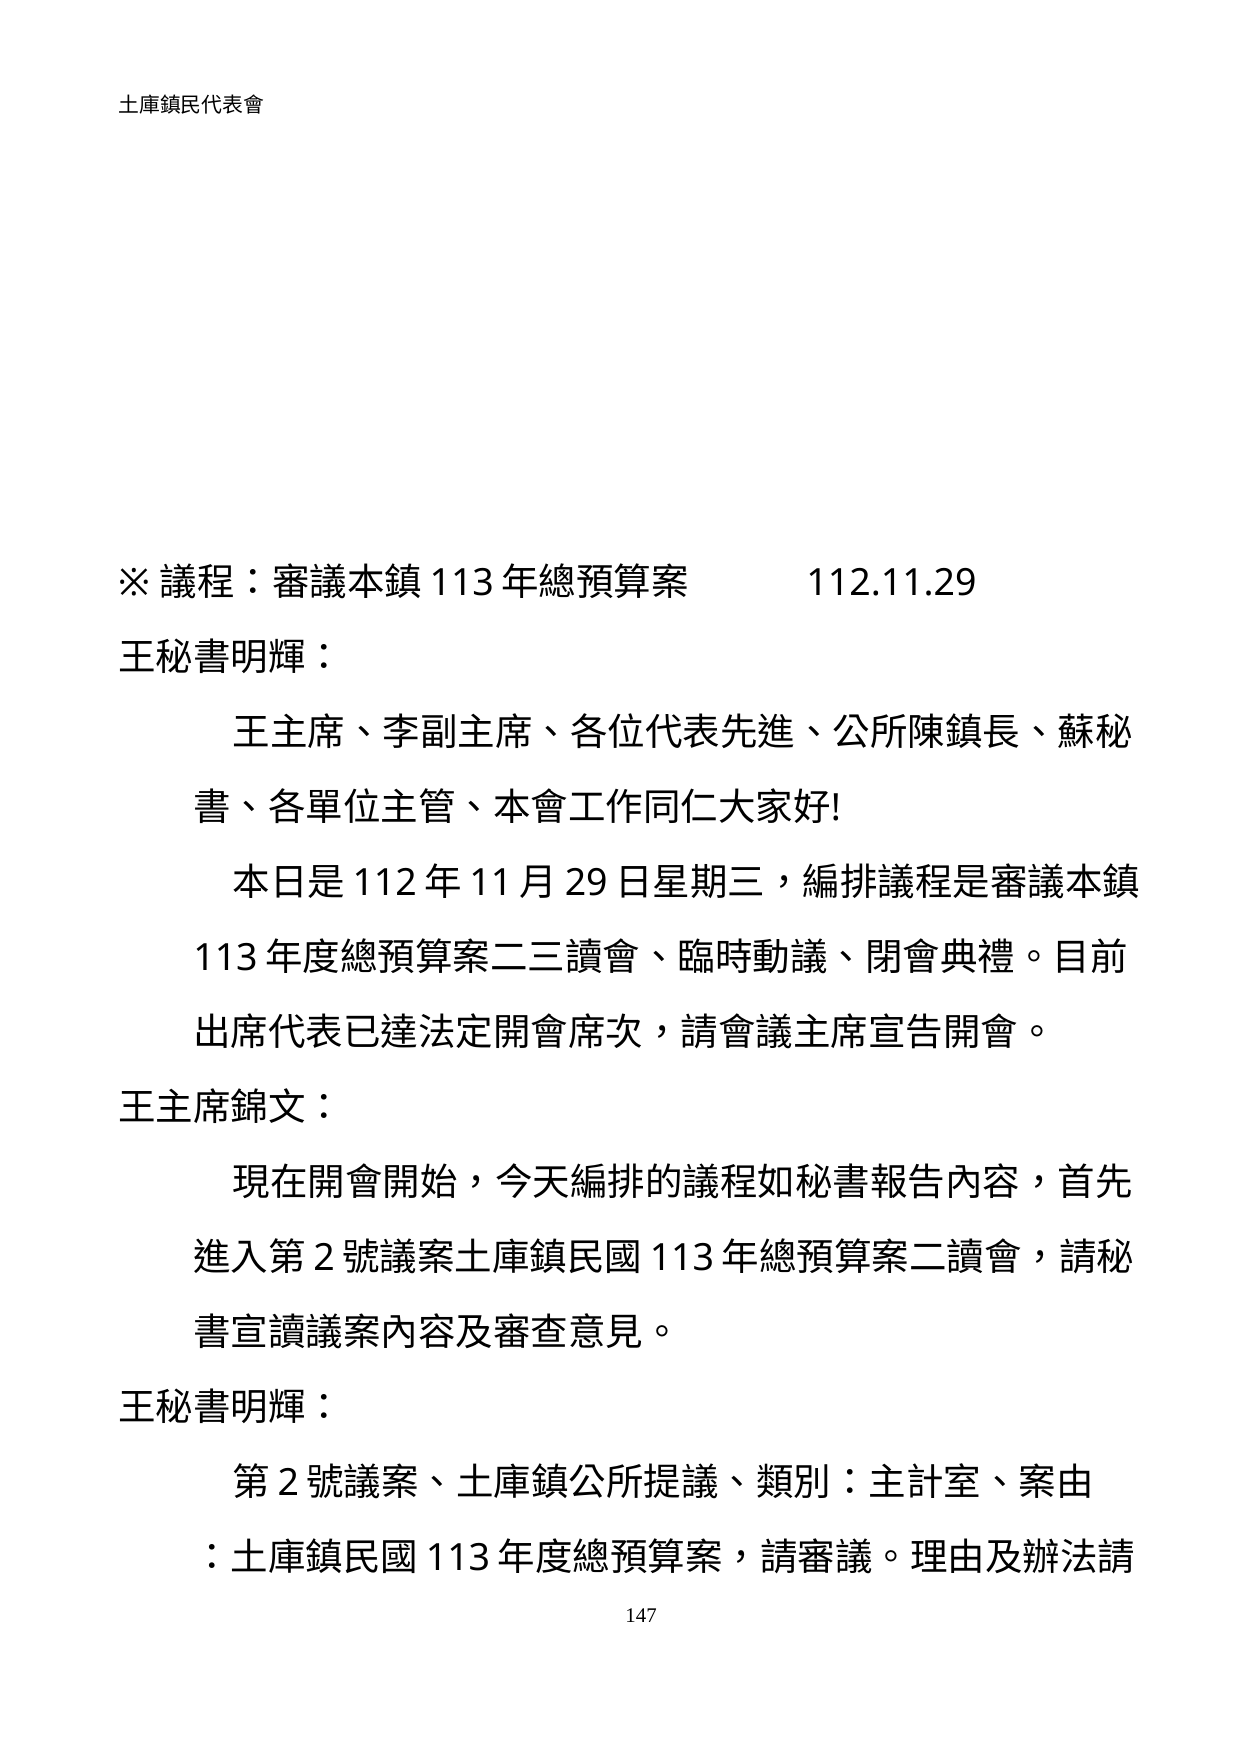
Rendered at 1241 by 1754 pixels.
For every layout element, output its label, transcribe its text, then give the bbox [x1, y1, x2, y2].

text 王主席、李副主席、各位代表先進、公所陳鎮長、蘇秘書、各單位主管、本會工作同仁大家好! [193, 692, 1163, 842]
text 本日是112年11月29日星期三，編排議程是審議本鎮113年度總預算案二三讀會、臨時動議、閉會典禮。目前出席代表已達法定開會席次，請會議主席宣告開會。 [193, 842, 1163, 1067]
text 王秘書明輝： [118, 617, 1163, 692]
text 王主席錦文： [118, 1067, 1163, 1142]
text 現在開會開始，今天編排的議程如秘書報告內容，首先進入第2號議案土庫鎮民國113年總預算案二讀會，請秘書宣讀議案內容及審查意見。 [193, 1142, 1163, 1367]
text 王秘書明輝： [118, 1367, 1163, 1442]
text 第2號議案、土庫鎮公所提議、類別：主計室、案由 [193, 1442, 1163, 1517]
text ※ 議程：審議本鎮113年總預算案 112.11.29 [118, 542, 1163, 617]
text ：土庫鎮民國113年度總預算案，請審議。理由及辦法請 [193, 1517, 1163, 1592]
